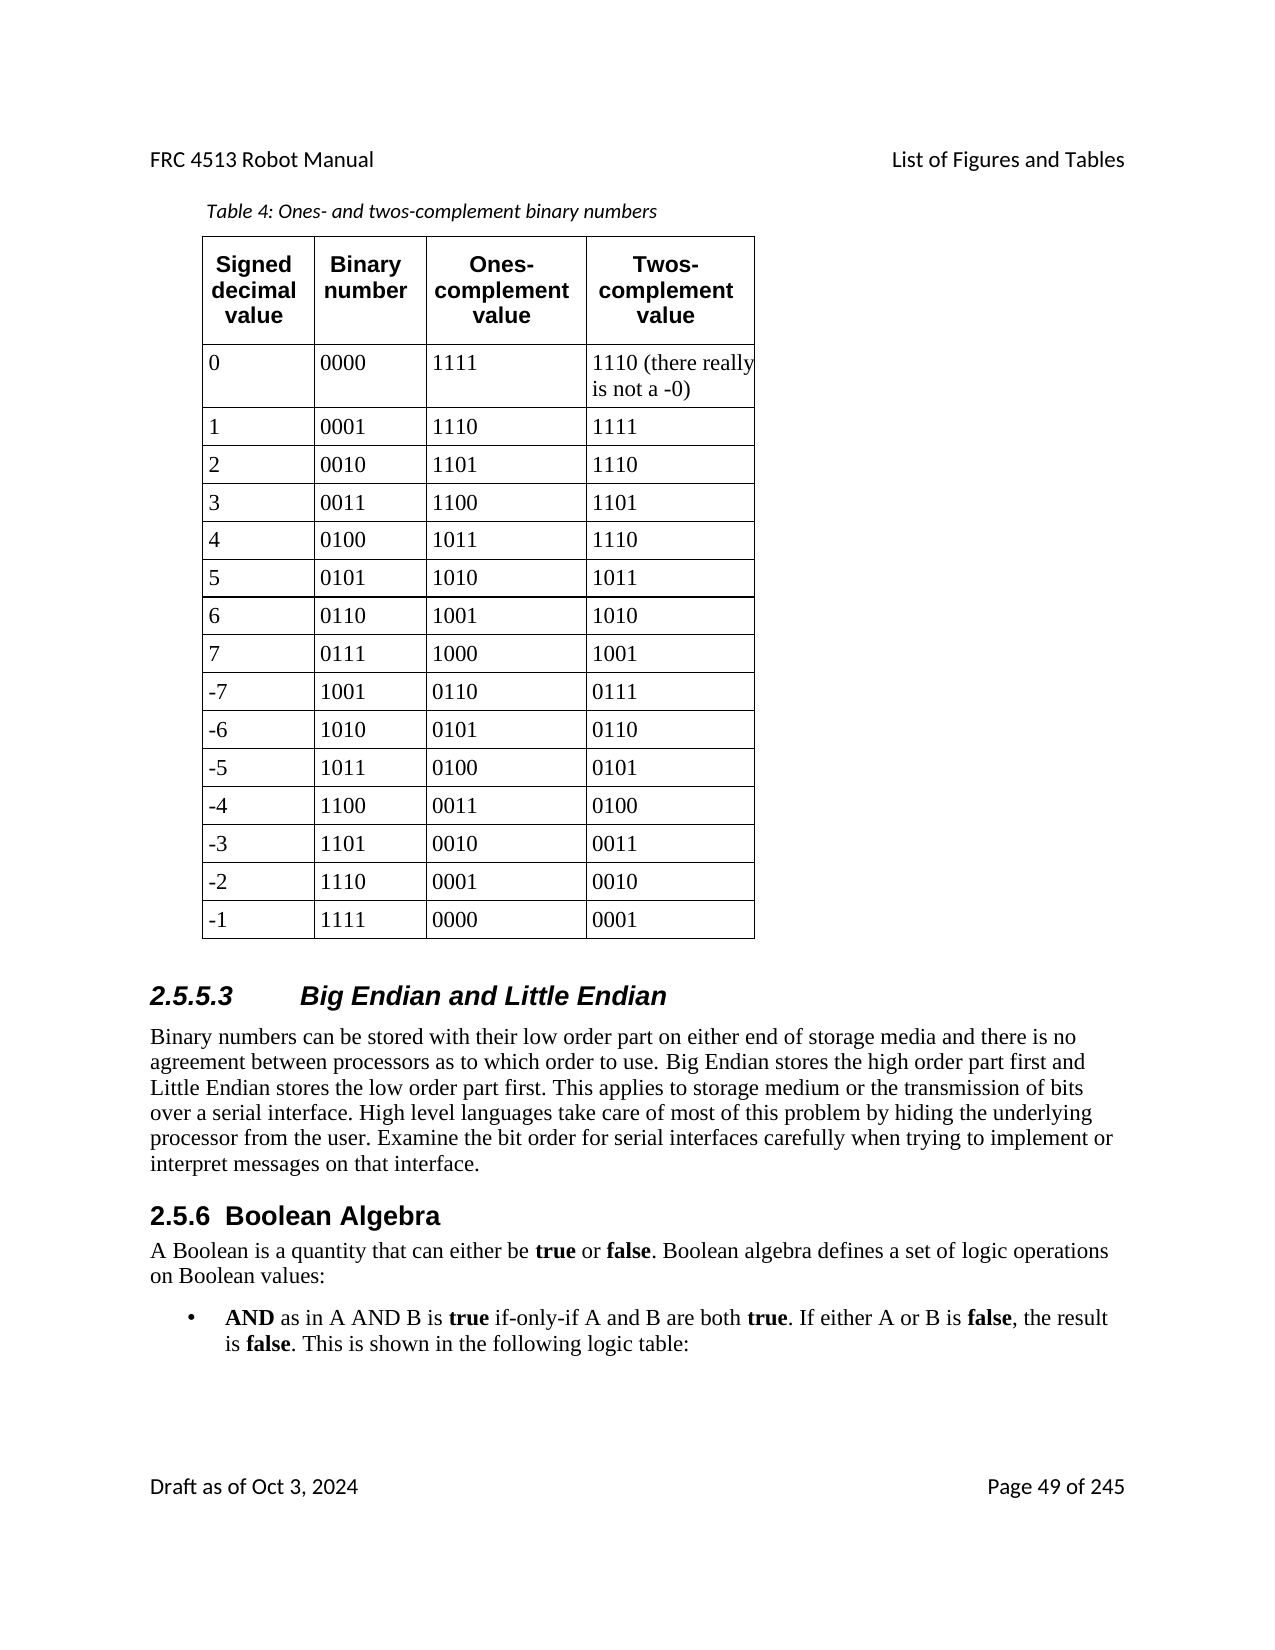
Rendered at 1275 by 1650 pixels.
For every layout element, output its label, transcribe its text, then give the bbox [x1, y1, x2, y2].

table_cell 1111 [315, 901, 426, 938]
table_cell -2 [203, 863, 314, 900]
text A Boolean is a quantity that can either be true or false. Boolean algebra defines a set of logic operations on Boolean values: [150, 1238, 1125, 1288]
table_cell 0000 [315, 345, 426, 407]
table_cell 0000 [427, 901, 586, 938]
subtitle Boolean Algebra [150, 1201, 1125, 1231]
table_cell -4 [203, 787, 314, 824]
table_cell 1110 [315, 863, 426, 900]
table_cell 0001 [315, 408, 426, 445]
table_cell -6 [203, 711, 314, 748]
table_cell -5 [203, 749, 314, 786]
table_cell -1 [203, 901, 314, 938]
table_cell 1101 [315, 825, 426, 862]
table_cell 0111 [587, 673, 754, 710]
text Binary numbers can be stored with their low order part on either end of storage media and there is no agreement between processors as to which order to use. Big Endian stores the high order part first and Little Endian stores the low order part first. This applies to storage medium or the transmission of bits over a serial interface. High level languages take care of most of this problem by hiding the underlying processor from the user. Examine the bit order for serial interfaces carefully when trying to implement or interpret messages on that interface. [150, 1024, 1125, 1176]
table_cell 1111 [427, 345, 586, 407]
table_cell 0101 [587, 749, 754, 786]
table_cell 1110 [587, 446, 754, 483]
table_cell 0010 [587, 863, 754, 900]
table_cell 1100 [427, 484, 586, 521]
table_cell 1110 [587, 522, 754, 558]
table_cell 0110 [587, 711, 754, 748]
table_cell 1 [203, 408, 314, 445]
table_cell 1100 [315, 787, 426, 824]
table_cell 0101 [315, 560, 426, 596]
table_cell 0 [203, 345, 314, 407]
table_header Binary number [315, 237, 426, 343]
table_cell 0101 [427, 711, 586, 748]
table_cell 0100 [427, 749, 586, 786]
table_cell -7 [203, 673, 314, 710]
table_cell 1110 (there really is not a -0) [587, 345, 754, 407]
table_cell 1000 [427, 635, 586, 672]
table_cell 5 [203, 560, 314, 596]
table_cell 0001 [427, 863, 586, 900]
table_cell 0010 [315, 446, 426, 483]
table_cell 6 [203, 598, 314, 634]
table_cell 1010 [315, 711, 426, 748]
table_cell 1001 [315, 673, 426, 710]
table_cell 1011 [315, 749, 426, 786]
table_cell 1111 [587, 408, 754, 445]
table_cell 4 [203, 522, 314, 558]
table_cell 0011 [587, 825, 754, 862]
table_cell 0110 [315, 598, 426, 634]
table_cell 1011 [587, 560, 754, 596]
table_header Signed decimal value [203, 237, 314, 343]
table_cell 1011 [427, 522, 586, 558]
table_cell 1010 [587, 598, 754, 634]
table_cell 1001 [427, 598, 586, 634]
table_cell 1101 [427, 446, 586, 483]
table_cell 1110 [427, 408, 586, 445]
table_cell 0110 [427, 673, 586, 710]
table_cell 0001 [587, 901, 754, 938]
table_cell 1010 [427, 560, 586, 596]
table_cell 7 [203, 635, 314, 672]
table_cell 0111 [315, 635, 426, 672]
table_cell 0100 [315, 522, 426, 558]
table_cell 0011 [315, 484, 426, 521]
table_cell 1001 [587, 635, 754, 672]
list AND as in A AND B is true if-only-if A and B are both true. If either A or B is false, the result is false. This is shown in the following logic table: [187, 1305, 1125, 1356]
text Table 4: Ones- and twos-complement binary numbers [206, 203, 1125, 224]
table_header Twos-complement value [587, 237, 754, 343]
table_cell 2 [203, 446, 314, 483]
table_cell 0010 [427, 825, 586, 862]
subtitle Big Endian and Little Endian [150, 981, 1125, 1011]
table_header Ones-complement value [427, 237, 586, 343]
table_cell -3 [203, 825, 314, 862]
table_cell 3 [203, 484, 314, 521]
table_cell 0100 [587, 787, 754, 824]
table_cell 1101 [587, 484, 754, 521]
table_cell 0011 [427, 787, 586, 824]
